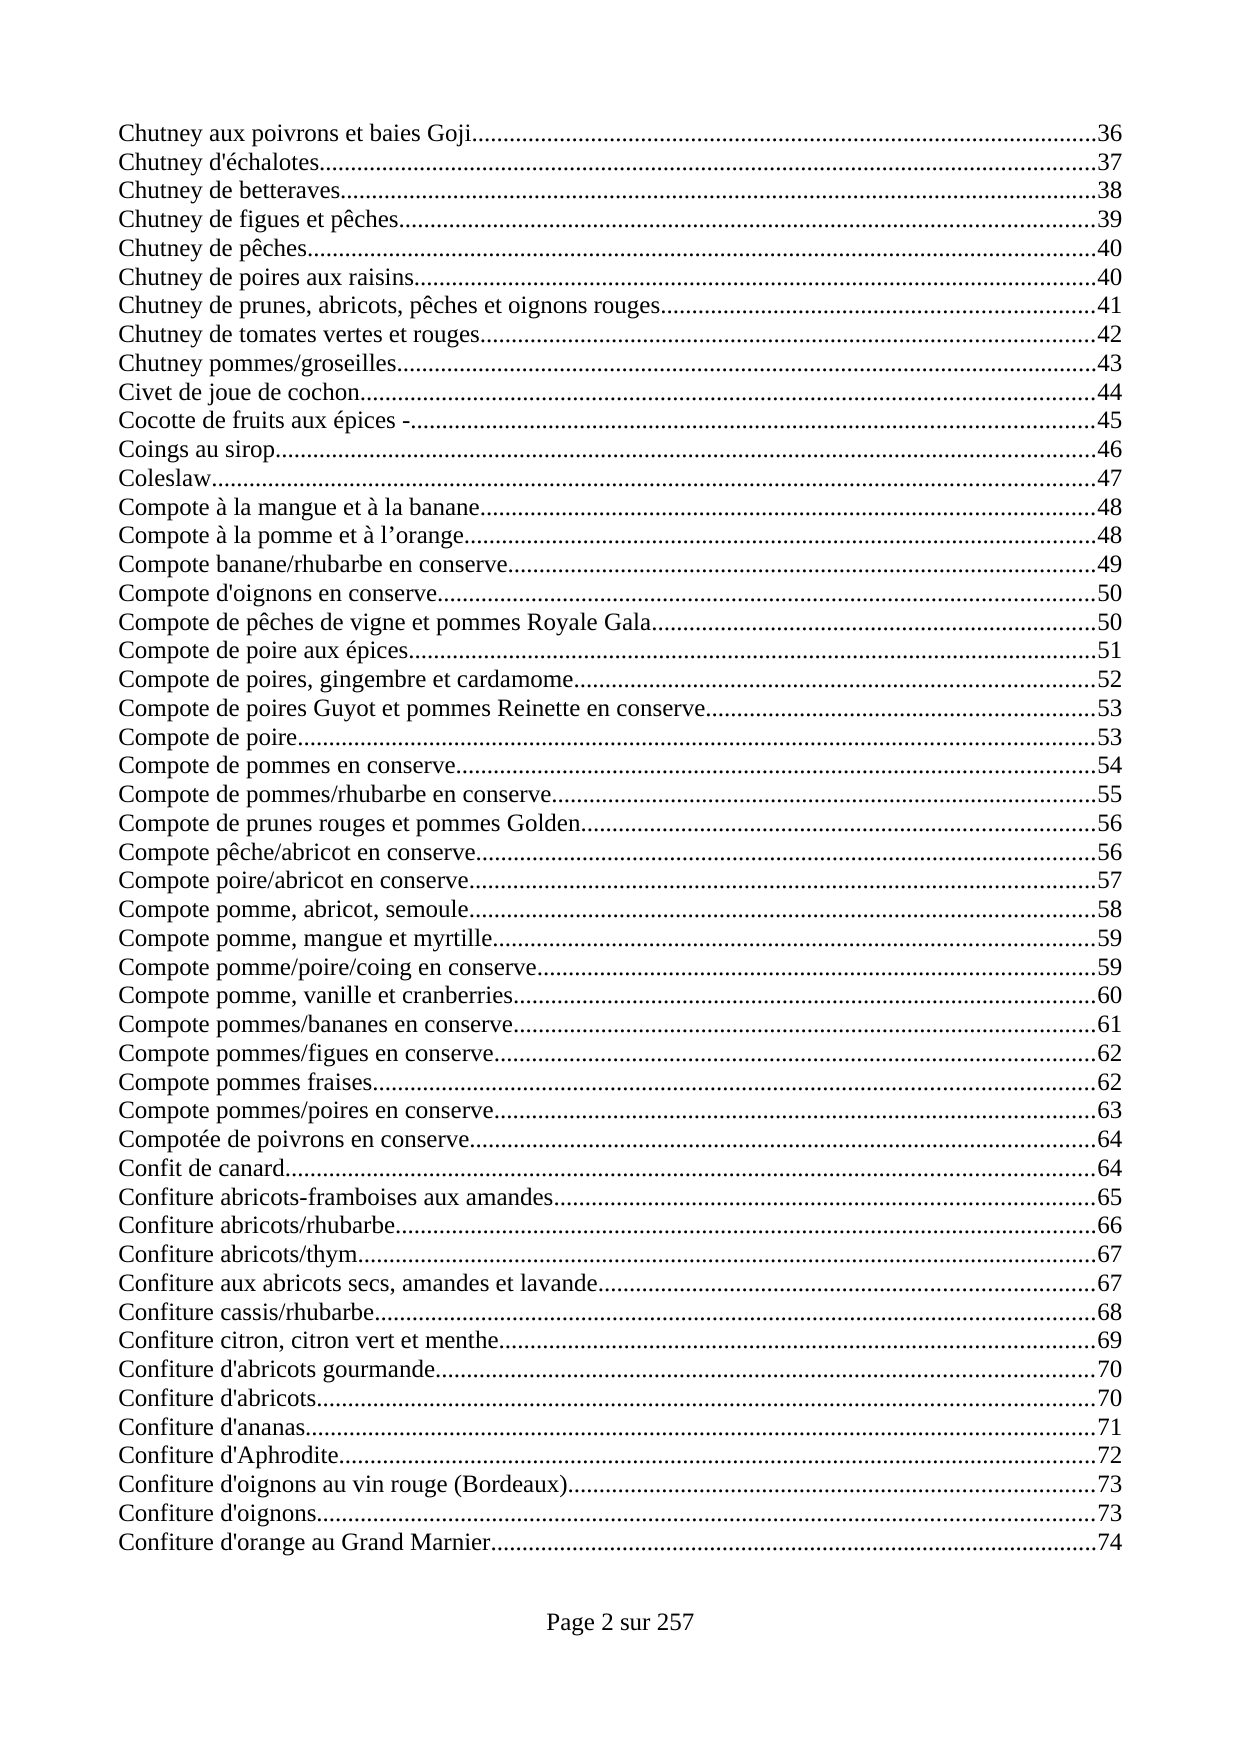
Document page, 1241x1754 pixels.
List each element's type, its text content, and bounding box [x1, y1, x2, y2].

text Coleslaw 47 [118, 463, 1122, 492]
text Chutney de tomates vertes et rouges 42 [118, 319, 1122, 348]
text Confiture citron, citron vert et menthe 69 [118, 1326, 1122, 1354]
text Compote de pommes/rhubarbe en conserve 55 [118, 779, 1122, 808]
text Compote pommes/figues en conserve 62 [118, 1038, 1122, 1067]
text Compote pomme, abricot, semoule 58 [118, 894, 1122, 923]
text Chutney d'échalotes 37 [118, 147, 1122, 176]
text Compotée de poivrons en conserve 64 [118, 1124, 1122, 1153]
text Compote d'oignons en conserve 50 [118, 578, 1122, 607]
text Chutney de figues et pêches 39 [118, 204, 1122, 233]
text Confit de canard 64 [118, 1153, 1122, 1182]
text Compote poire/abricot en conserve 57 [118, 866, 1122, 894]
text Compote banane/rhubarbe en conserve 49 [118, 549, 1122, 578]
text Compote de pêches de vigne et pommes Royale Gala 50 [118, 607, 1122, 636]
text Confiture d'ananas 71 [118, 1412, 1122, 1441]
text Confiture cassis/rhubarbe 68 [118, 1297, 1122, 1326]
text Civet de joue de cochon 44 [118, 377, 1122, 406]
text Compote de poires, gingembre et cardamome 52 [118, 664, 1122, 693]
text Cocotte de fruits aux épices - 45 [118, 406, 1122, 434]
text Confiture d'abricots 70 [118, 1383, 1122, 1412]
text Confiture aux abricots secs, amandes et lavande 67 [118, 1268, 1122, 1297]
text Compote pomme, vanille et cranberries 60 [118, 981, 1122, 1009]
text Confiture abricots/rhubarbe 66 [118, 1211, 1122, 1239]
text Compote de poire aux épices 51 [118, 636, 1122, 664]
text Compote de pommes en conserve 54 [118, 751, 1122, 779]
text Confiture d'oignons au vin rouge (Bordeaux) 73 [118, 1469, 1122, 1498]
text Compote à la mangue et à la banane 48 [118, 492, 1122, 521]
text Compote pommes fraises 62 [118, 1067, 1122, 1096]
text Confiture d'orange au Grand Marnier 74 [118, 1527, 1122, 1556]
text Compote pomme/poire/coing en conserve 59 [118, 952, 1122, 981]
text Compote de prunes rouges et pommes Golden 56 [118, 808, 1122, 837]
text Compote de poires Guyot et pommes Reinette en conserve 53 [118, 693, 1122, 722]
text Confiture abricots/thym 67 [118, 1239, 1122, 1268]
text Compote pomme, mangue et myrtille 59 [118, 923, 1122, 952]
text Compote pommes/bananes en conserve 61 [118, 1009, 1122, 1038]
text Chutney pommes/groseilles 43 [118, 348, 1122, 377]
text Confiture d'Aphrodite 72 [118, 1441, 1122, 1469]
text Compote pommes/poires en conserve 63 [118, 1096, 1122, 1124]
text Chutney de pêches 40 [118, 233, 1122, 262]
text Chutney de prunes, abricots, pêches et oignons rouges 41 [118, 291, 1122, 319]
text Compote pêche/abricot en conserve 56 [118, 837, 1122, 866]
text Confiture abricots-framboises aux amandes 65 [118, 1182, 1122, 1211]
text Chutney de poires aux raisins 40 [118, 262, 1122, 291]
text Chutney aux poivrons et baies Goji 36 [118, 118, 1122, 147]
text Coings au sirop 46 [118, 434, 1122, 463]
text Chutney de betteraves 38 [118, 176, 1122, 204]
text Compote à la pomme et à l’orange 48 [118, 521, 1122, 549]
text Confiture d'oignons 73 [118, 1498, 1122, 1527]
text Confiture d'abricots gourmande 70 [118, 1354, 1122, 1383]
text Compote de poire 53 [118, 722, 1122, 751]
